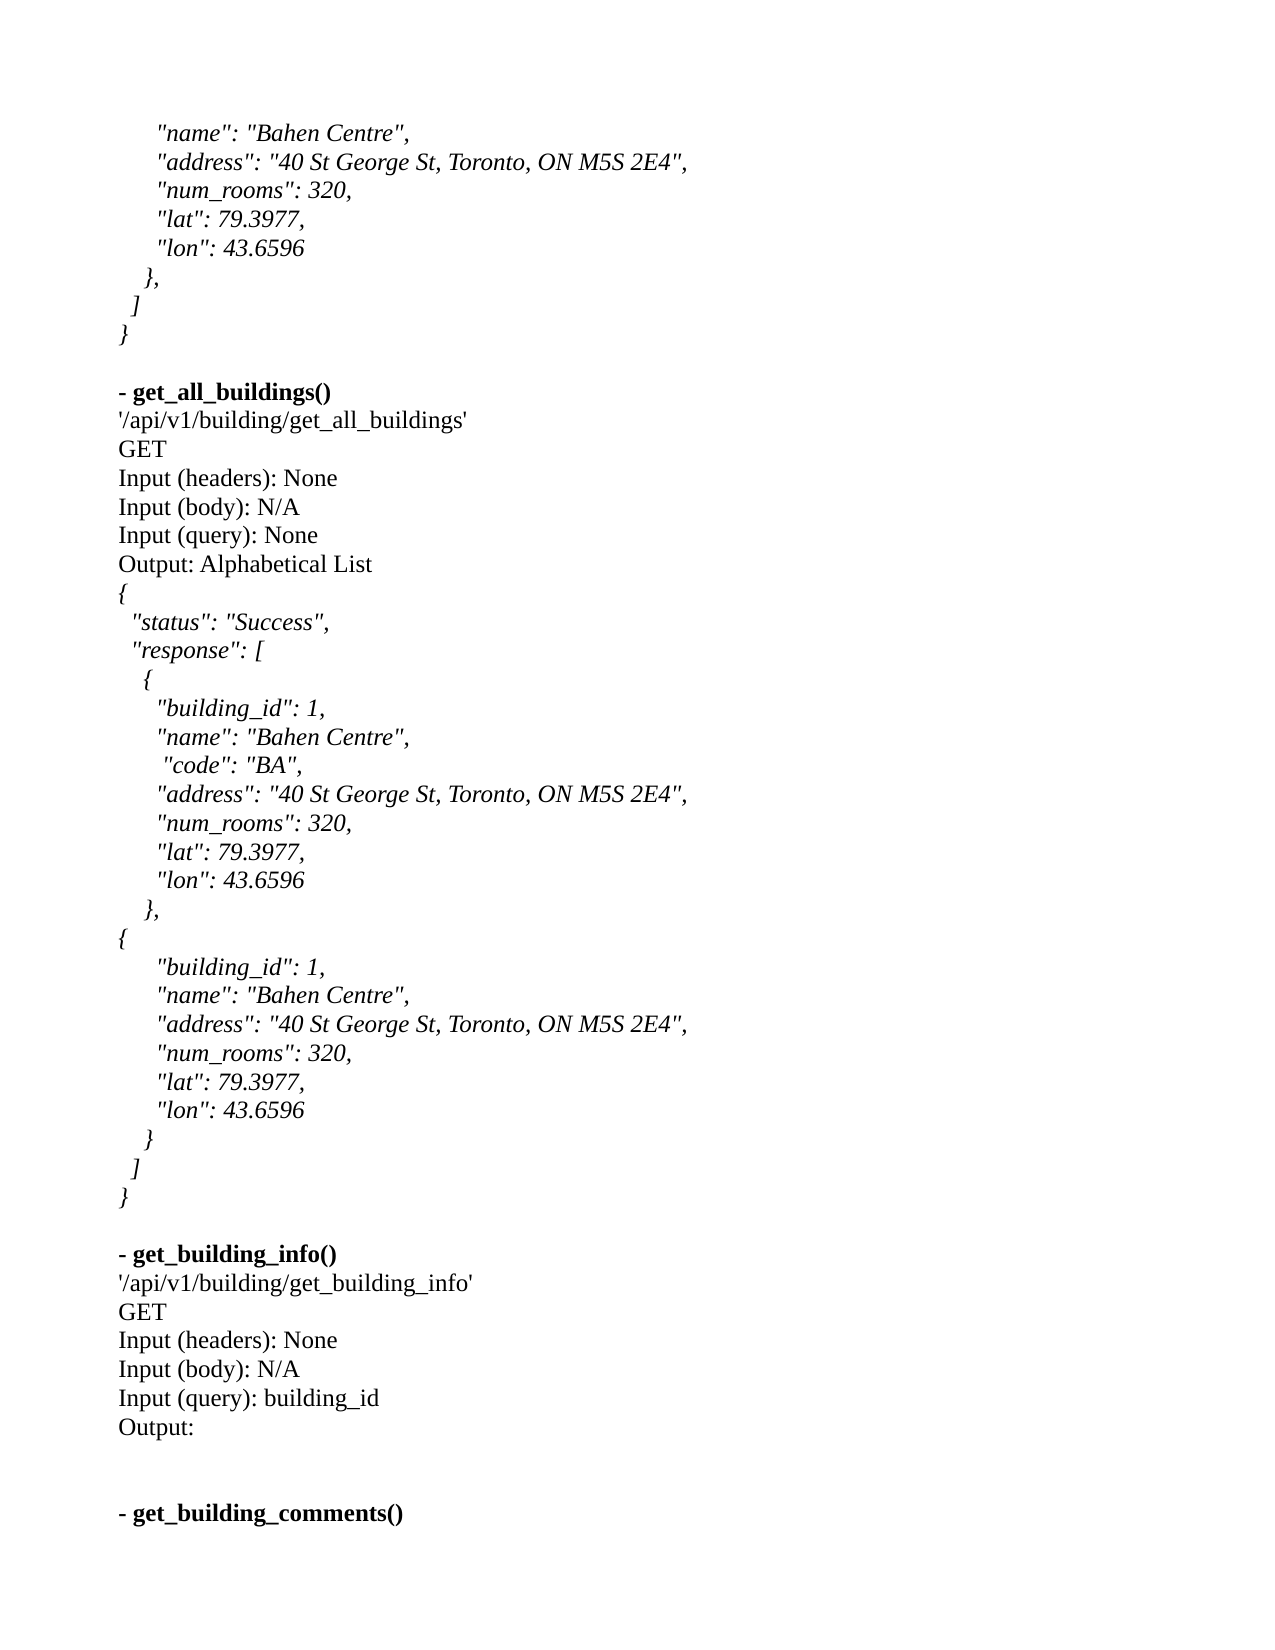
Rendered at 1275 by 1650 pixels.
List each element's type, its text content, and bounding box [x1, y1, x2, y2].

text - get_building_comments() [118, 1498, 1157, 1527]
text '/api/v1/building/get_all_buildings' [118, 406, 1157, 434]
text { [118, 578, 1157, 607]
text "lat": 79.3977, [118, 1067, 1157, 1096]
text Output: [118, 1412, 1157, 1441]
text "num_rooms": 320, [118, 808, 1157, 837]
text - get_building_info() [118, 1239, 1157, 1268]
text Input (body): N/A [118, 1354, 1157, 1383]
text ] [118, 291, 1157, 319]
text GET [118, 434, 1157, 463]
text "lon": 43.6596 [118, 866, 1157, 894]
text Output: Alphabetical List [118, 549, 1157, 578]
text }, [118, 262, 1157, 291]
text "building_id": 1, [118, 693, 1157, 722]
text - get_all_buildings() [118, 377, 1157, 406]
text "name": "Bahen Centre", [118, 118, 1157, 147]
text { [118, 664, 1157, 693]
text "status": "Success", [118, 607, 1157, 636]
text "num_rooms": 320, [118, 176, 1157, 204]
text { [118, 923, 1157, 952]
text "lat": 79.3977, [118, 837, 1157, 866]
text } [118, 1124, 1157, 1153]
text "name": "Bahen Centre", [118, 981, 1157, 1009]
text "code": "BA", [118, 751, 1157, 779]
text Input (headers): None [118, 1326, 1157, 1354]
text "response": [ [118, 636, 1157, 664]
text "name": "Bahen Centre", [118, 722, 1157, 751]
text ] [118, 1153, 1157, 1182]
text }, [118, 894, 1157, 923]
text GET [118, 1297, 1157, 1326]
text "address": "40 St George St, Toronto, ON M5S 2E4", [118, 779, 1157, 808]
text "lat": 79.3977, [118, 204, 1157, 233]
text "lon": 43.6596 [118, 233, 1157, 262]
text Input (body): N/A [118, 492, 1157, 521]
text "address": "40 St George St, Toronto, ON M5S 2E4", [118, 147, 1157, 176]
text Input (headers): None [118, 463, 1157, 492]
text "address": "40 St George St, Toronto, ON M5S 2E4", [118, 1009, 1157, 1038]
text "lon": 43.6596 [118, 1096, 1157, 1124]
text Input (query): building_id [118, 1383, 1157, 1412]
text '/api/v1/building/get_building_info' [118, 1268, 1157, 1297]
text "num_rooms": 320, [118, 1038, 1157, 1067]
text Input (query): None [118, 521, 1157, 549]
text "building_id": 1, [118, 952, 1157, 981]
text } [118, 1182, 1157, 1211]
text } [118, 319, 1157, 348]
